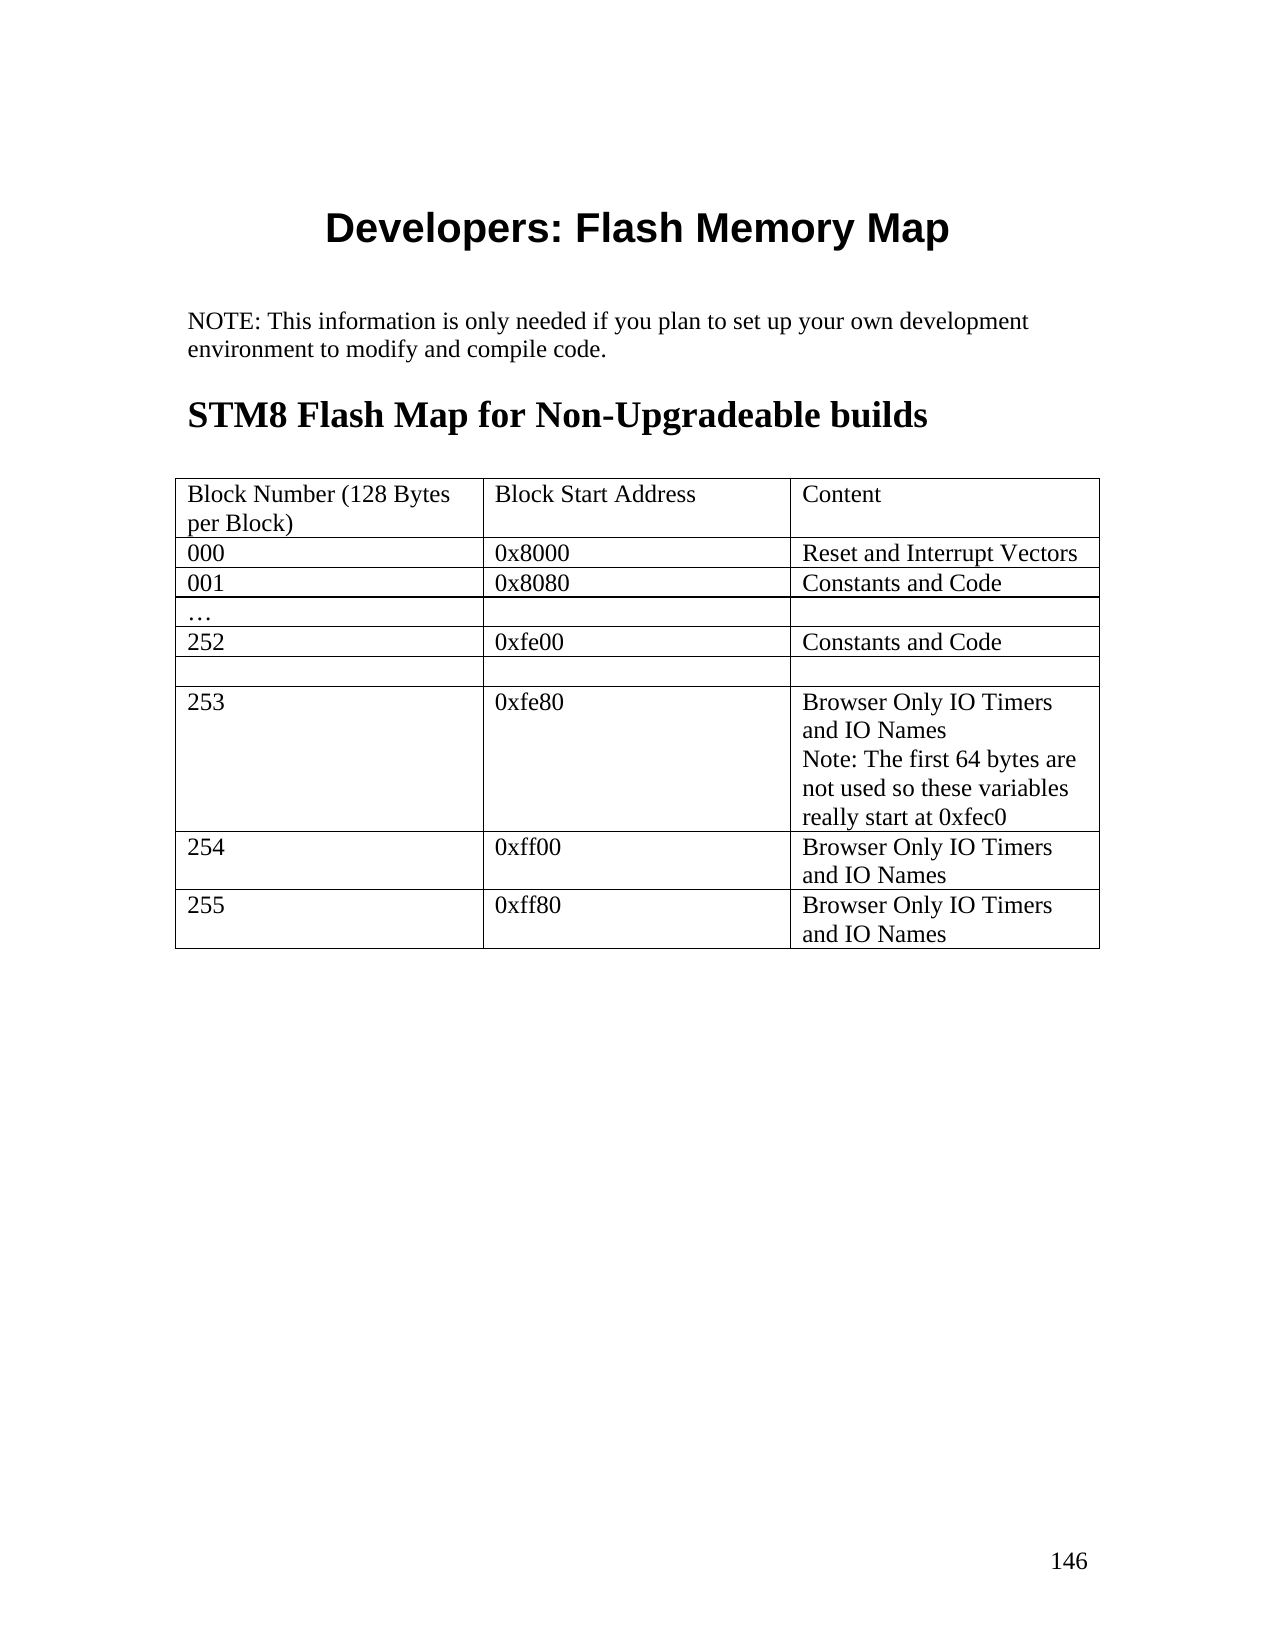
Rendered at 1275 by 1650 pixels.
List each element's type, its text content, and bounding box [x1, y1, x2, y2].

table_cell [176, 657, 483, 686]
table_header Block Number (128 Bytes per Block) [176, 479, 483, 537]
subtitle Developers: Flash Memory Map [187, 204, 1087, 252]
table_header Block Start Address [484, 479, 790, 537]
table_cell Reset and Interrupt Vectors [791, 538, 1099, 567]
table_cell [791, 598, 1099, 626]
table_cell 000 [176, 538, 483, 567]
table_cell Constants and Code [791, 568, 1099, 596]
table_header Content [791, 479, 1099, 537]
table_cell Browser Only IO Timers and IO Names Note: The first 64 bytes are not used so these variables really start at 0xfec0 [791, 687, 1099, 831]
table_cell Browser Only IO Timers and IO Names [791, 832, 1099, 889]
table_cell [484, 598, 790, 626]
table_cell 0xfe80 [484, 687, 790, 831]
table_cell 255 [176, 890, 483, 948]
table_cell 252 [176, 627, 483, 656]
table_cell 254 [176, 832, 483, 889]
table_cell [484, 657, 790, 686]
table_cell … [176, 598, 483, 626]
table_cell [791, 657, 1099, 686]
table_cell 0xfe00 [484, 627, 790, 656]
text NOTE: This information is only needed if you plan to set up your own development environment to modify and compile code. [187, 306, 1087, 363]
table_cell Constants and Code [791, 627, 1099, 656]
table_cell 0x8080 [484, 568, 790, 596]
table_cell 001 [176, 568, 483, 596]
table_cell Browser Only IO Timers and IO Names [791, 890, 1099, 948]
table_cell 0xff00 [484, 832, 790, 889]
table_cell 0x8000 [484, 538, 790, 567]
table_cell 0xff80 [484, 890, 790, 948]
table_cell 253 [176, 687, 483, 831]
text STM8 Flash Map for Non-Upgradeable builds [187, 392, 1087, 435]
